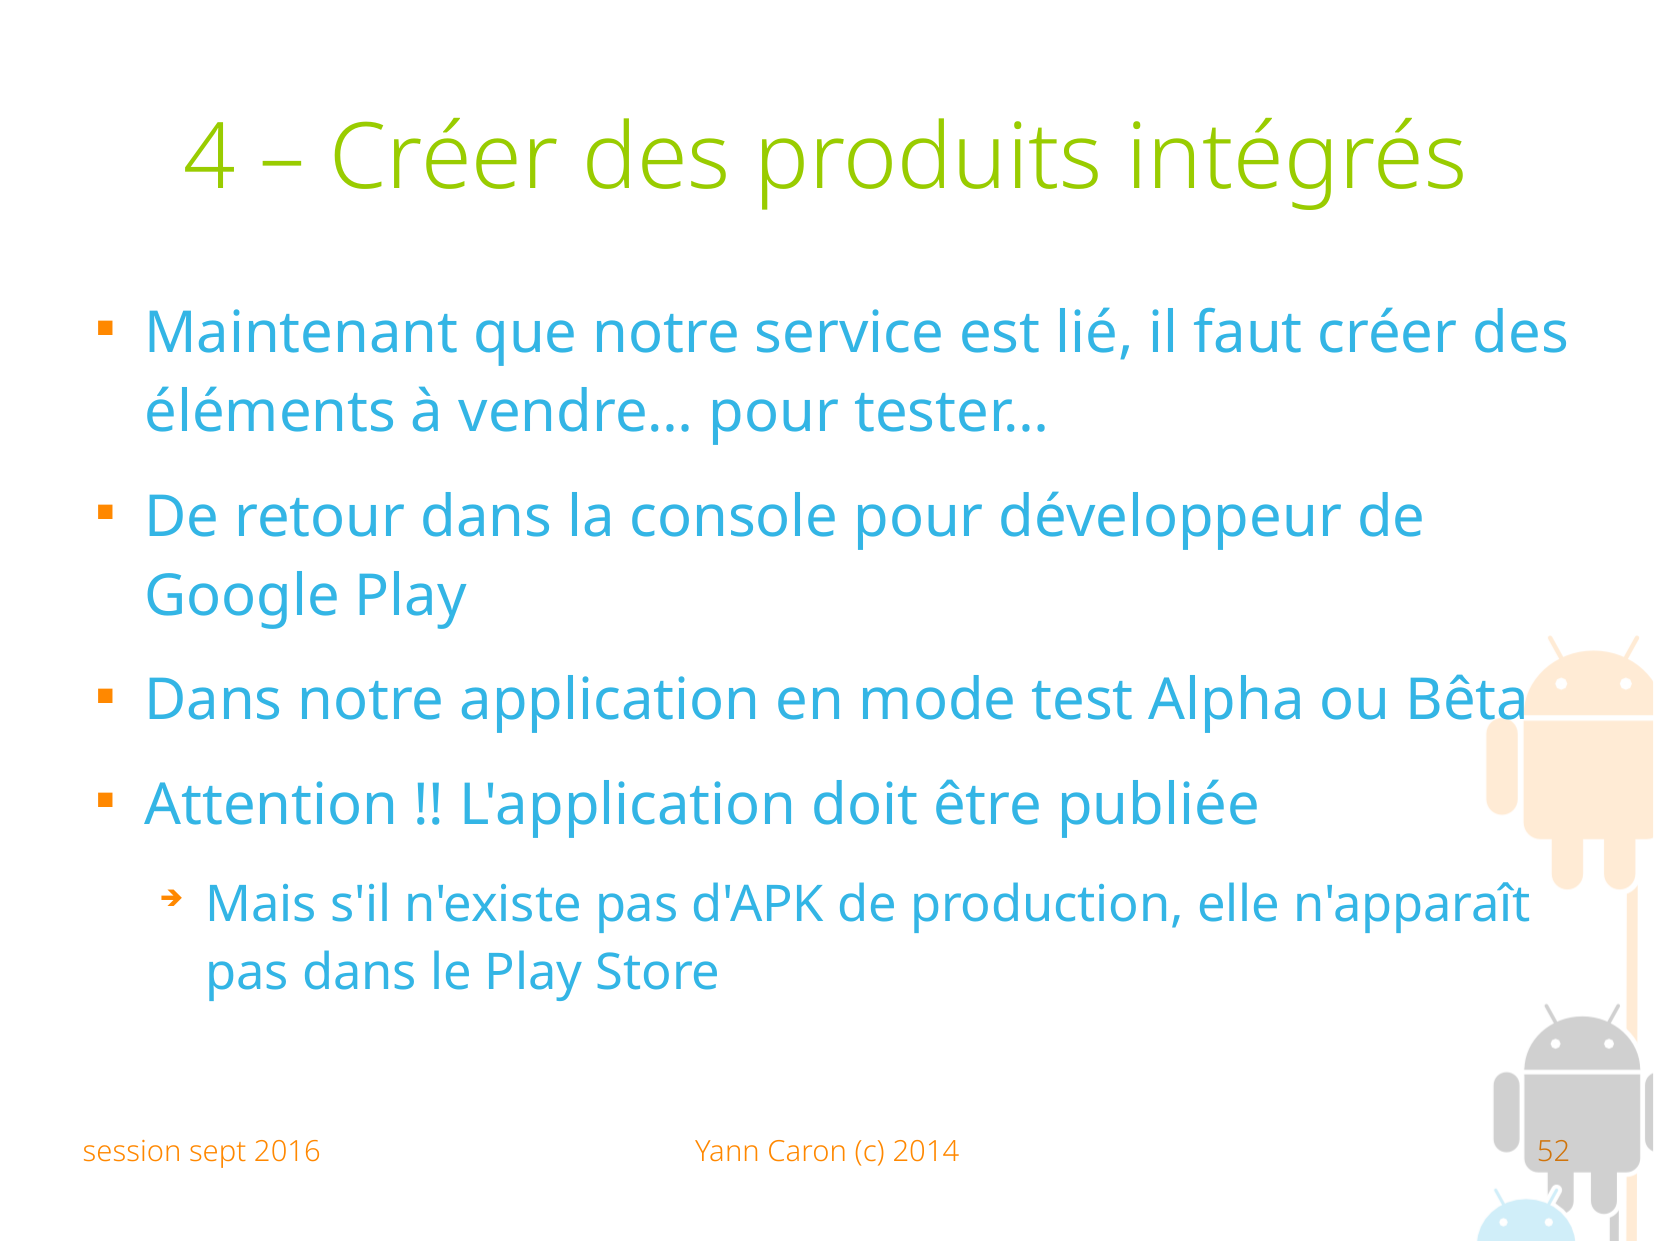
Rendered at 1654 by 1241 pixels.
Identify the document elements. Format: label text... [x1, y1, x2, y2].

picture [240, 423, 1654, 1241]
list Maintenant que notre service est lié, il faut créer des éléments à vendre… pour tester… De retour dans la console pour développeur de Google Play Dans notre application en mode test Alpha ou Bêta Attention !! L'application doit être publiée Mais s'il n'existe pas d'APK de production, elle n'apparaît pas dans le Play Store [82, 290, 1571, 1010]
title 4 – Créer des produits intégrés [82, 49, 1571, 257]
